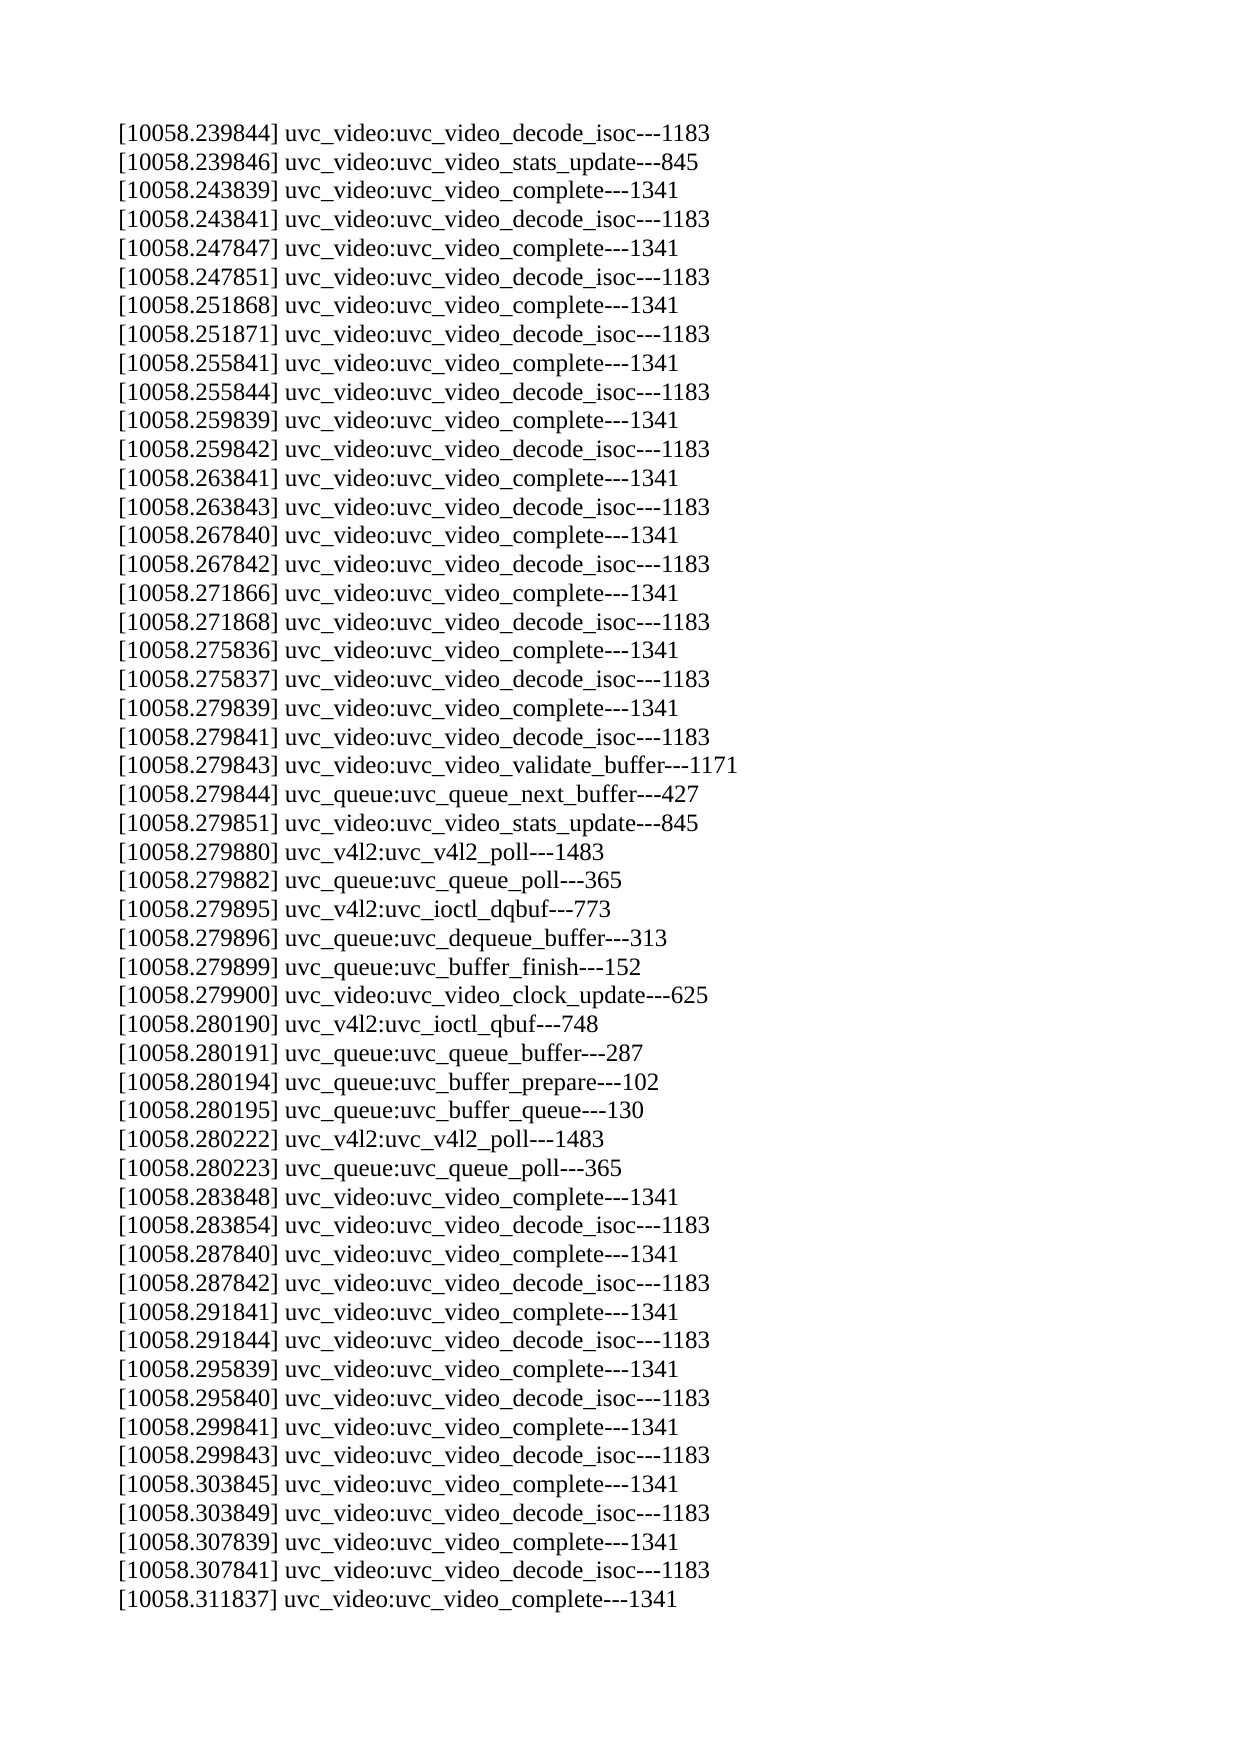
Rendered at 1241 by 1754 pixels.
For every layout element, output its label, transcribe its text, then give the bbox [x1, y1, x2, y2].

text [10058.267842] uvc_video:uvc_video_decode_isoc---1183 [118, 549, 1122, 578]
text [10058.295840] uvc_video:uvc_video_decode_isoc---1183 [118, 1383, 1122, 1412]
text [10058.243839] uvc_video:uvc_video_complete---1341 [118, 176, 1122, 204]
text [10058.307841] uvc_video:uvc_video_decode_isoc---1183 [118, 1556, 1122, 1584]
text [10058.239846] uvc_video:uvc_video_stats_update---845 [118, 147, 1122, 176]
text [10058.280195] uvc_queue:uvc_buffer_queue---130 [118, 1096, 1122, 1124]
text [10058.291844] uvc_video:uvc_video_decode_isoc---1183 [118, 1326, 1122, 1354]
text [10058.279880] uvc_v4l2:uvc_v4l2_poll---1483 [118, 837, 1122, 866]
text [10058.280191] uvc_queue:uvc_queue_buffer---287 [118, 1038, 1122, 1067]
text [10058.280190] uvc_v4l2:uvc_ioctl_qbuf---748 [118, 1009, 1122, 1038]
text [10058.251868] uvc_video:uvc_video_complete---1341 [118, 291, 1122, 319]
text [10058.263841] uvc_video:uvc_video_complete---1341 [118, 463, 1122, 492]
text [10058.243841] uvc_video:uvc_video_decode_isoc---1183 [118, 204, 1122, 233]
text [10058.279899] uvc_queue:uvc_buffer_finish---152 [118, 952, 1122, 981]
text [10058.255844] uvc_video:uvc_video_decode_isoc---1183 [118, 377, 1122, 406]
text [10058.303845] uvc_video:uvc_video_complete---1341 [118, 1469, 1122, 1498]
text [10058.263843] uvc_video:uvc_video_decode_isoc---1183 [118, 492, 1122, 521]
text [10058.279851] uvc_video:uvc_video_stats_update---845 [118, 808, 1122, 837]
text [10058.259842] uvc_video:uvc_video_decode_isoc---1183 [118, 434, 1122, 463]
text [10058.279895] uvc_v4l2:uvc_ioctl_dqbuf---773 [118, 894, 1122, 923]
text [10058.259839] uvc_video:uvc_video_complete---1341 [118, 406, 1122, 434]
text [10058.287840] uvc_video:uvc_video_complete---1341 [118, 1239, 1122, 1268]
text [10058.280223] uvc_queue:uvc_queue_poll---365 [118, 1153, 1122, 1182]
text [10058.247847] uvc_video:uvc_video_complete---1341 [118, 233, 1122, 262]
text [10058.255841] uvc_video:uvc_video_complete---1341 [118, 348, 1122, 377]
text [10058.279843] uvc_video:uvc_video_validate_buffer---1171 [118, 751, 1122, 779]
text [10058.271866] uvc_video:uvc_video_complete---1341 [118, 578, 1122, 607]
text [10058.283848] uvc_video:uvc_video_complete---1341 [118, 1182, 1122, 1211]
text [10058.291841] uvc_video:uvc_video_complete---1341 [118, 1297, 1122, 1326]
text [10058.279882] uvc_queue:uvc_queue_poll---365 [118, 866, 1122, 894]
text [10058.280222] uvc_v4l2:uvc_v4l2_poll---1483 [118, 1124, 1122, 1153]
text [10058.275837] uvc_video:uvc_video_decode_isoc---1183 [118, 664, 1122, 693]
text [10058.279896] uvc_queue:uvc_dequeue_buffer---313 [118, 923, 1122, 952]
text [10058.299843] uvc_video:uvc_video_decode_isoc---1183 [118, 1441, 1122, 1469]
text [10058.279841] uvc_video:uvc_video_decode_isoc---1183 [118, 722, 1122, 751]
text [10058.303849] uvc_video:uvc_video_decode_isoc---1183 [118, 1498, 1122, 1527]
text [10058.299841] uvc_video:uvc_video_complete---1341 [118, 1412, 1122, 1441]
text [10058.267840] uvc_video:uvc_video_complete---1341 [118, 521, 1122, 549]
text [10058.239844] uvc_video:uvc_video_decode_isoc---1183 [118, 118, 1122, 147]
text [10058.271868] uvc_video:uvc_video_decode_isoc---1183 [118, 607, 1122, 636]
text [10058.307839] uvc_video:uvc_video_complete---1341 [118, 1527, 1122, 1556]
text [10058.275836] uvc_video:uvc_video_complete---1341 [118, 636, 1122, 664]
text [10058.283854] uvc_video:uvc_video_decode_isoc---1183 [118, 1211, 1122, 1239]
text [10058.287842] uvc_video:uvc_video_decode_isoc---1183 [118, 1268, 1122, 1297]
text [10058.247851] uvc_video:uvc_video_decode_isoc---1183 [118, 262, 1122, 291]
text [10058.279844] uvc_queue:uvc_queue_next_buffer---427 [118, 779, 1122, 808]
text [10058.251871] uvc_video:uvc_video_decode_isoc---1183 [118, 319, 1122, 348]
text [10058.279839] uvc_video:uvc_video_complete---1341 [118, 693, 1122, 722]
text [10058.311837] uvc_video:uvc_video_complete---1341 [118, 1584, 1122, 1613]
text [10058.295839] uvc_video:uvc_video_complete---1341 [118, 1354, 1122, 1383]
text [10058.279900] uvc_video:uvc_video_clock_update---625 [118, 981, 1122, 1009]
text [10058.280194] uvc_queue:uvc_buffer_prepare---102 [118, 1067, 1122, 1096]
